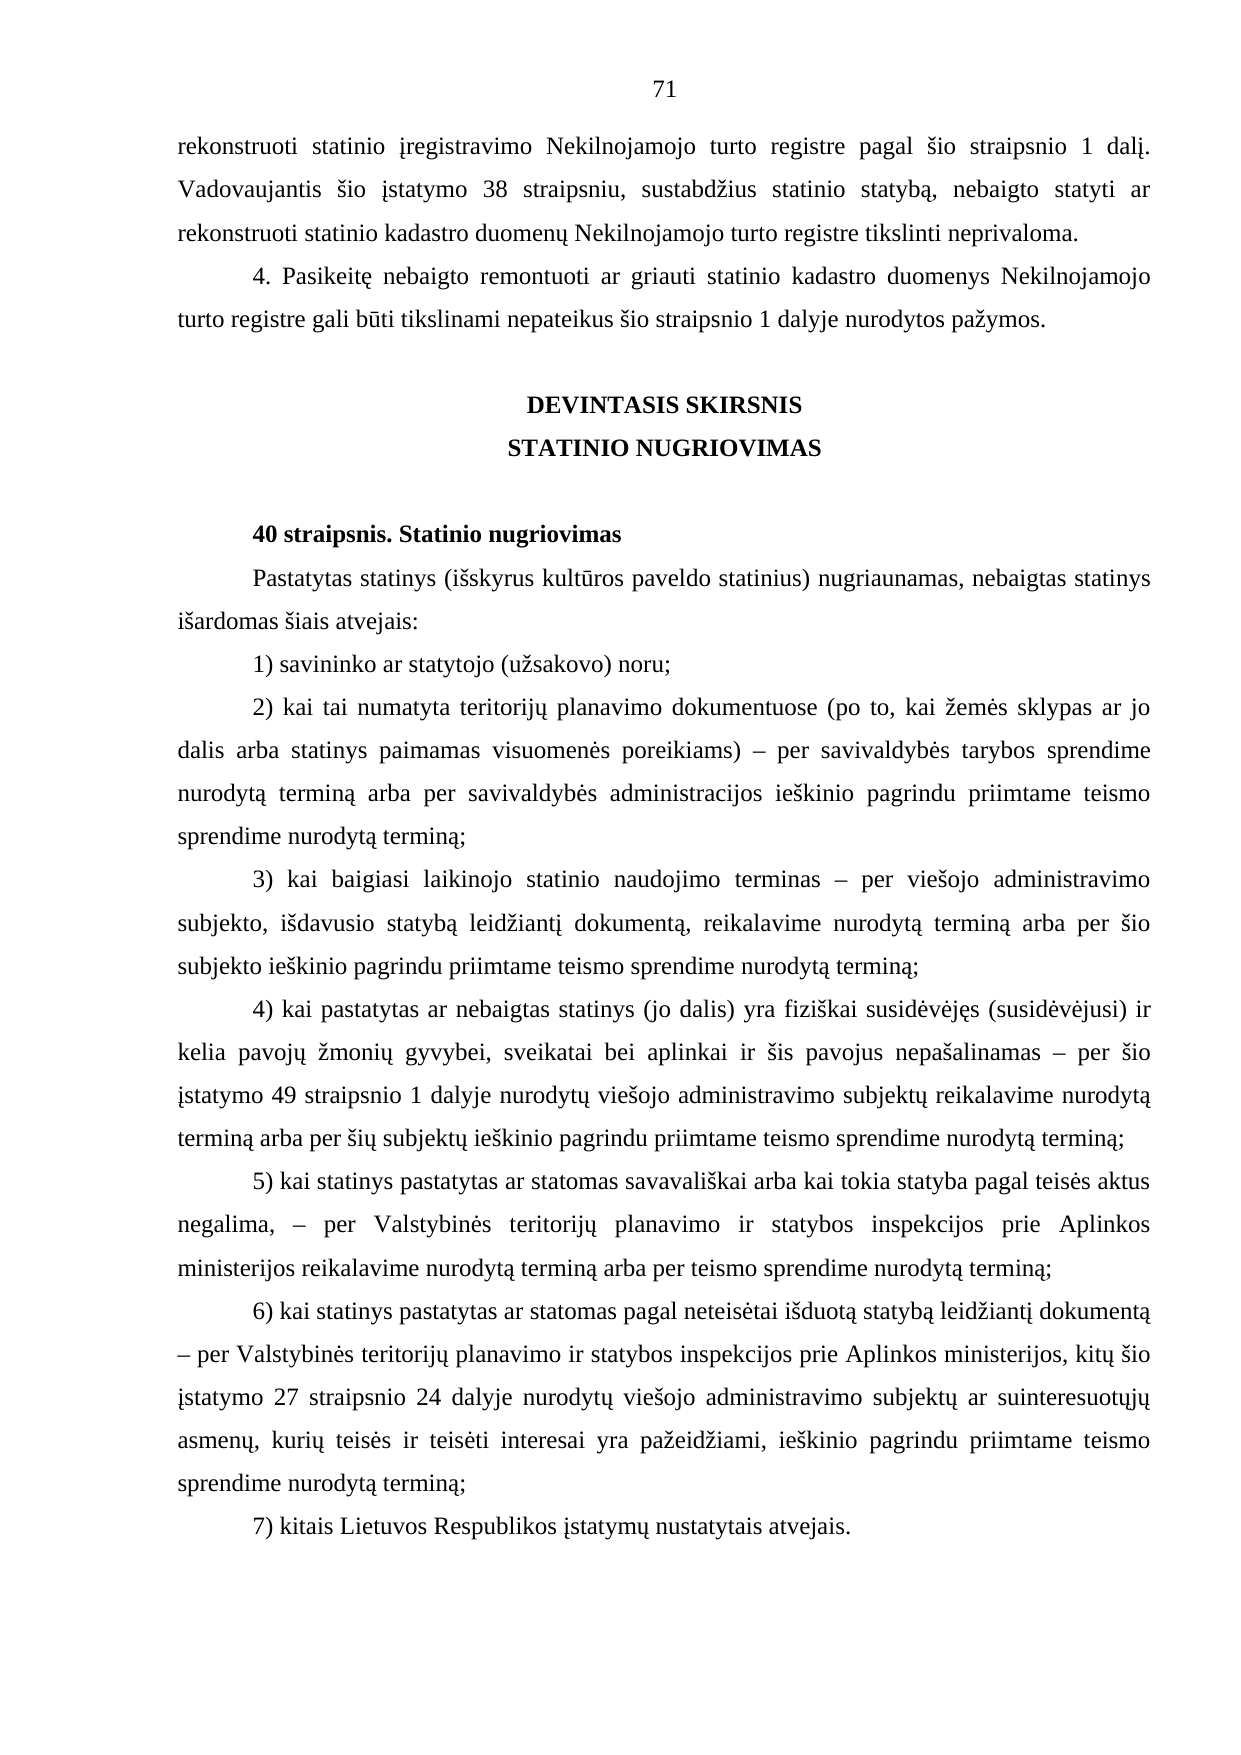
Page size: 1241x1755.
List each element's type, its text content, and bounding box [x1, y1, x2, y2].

text 40 straipsnis. Statinio nugriovimas [177, 519, 1152, 548]
text 4) kai pastatytas ar nebaigtas statinys (jo dalis) yra fiziškai susidėvėjęs (susidėvėjusi) ir kelia pavojų žmonių gyvybei, sveikatai bei aplinkai ir šis pavojus nepašalinamas – per šio įstatymo 49 straipsnio 1 dalyje nurodytų viešojo administravimo subjektų reikalavime nurodytą terminą arba per šių subjektų ieškinio pagrindu priimtame teismo sprendime nurodytą terminą; [177, 994, 1152, 1152]
text 5) kai statinys pastatytas ar statomas savavališkai arba kai tokia statyba pagal teisės aktus negalima, – per Valstybinės teritorijų planavimo ir statybos inspekcijos prie Aplinkos ministerijos reikalavime nurodytą terminą arba per teismo sprendime nurodytą terminą; [177, 1166, 1152, 1281]
text Pastatytas statinys (išskyrus kultūros paveldo statinius) nugriaunamas, nebaigtas statinys išardomas šiais atvejais: [177, 563, 1152, 634]
text 3) kai baigiasi laikinojo statinio naudojimo terminas – per viešojo administravimo subjekto, išdavusio statybą leidžiantį dokumentą, reikalavime nurodytą terminą arba per šio subjekto ieškinio pagrindu priimtame teismo sprendime nurodytą terminą; [177, 864, 1152, 979]
text rekonstruoti statinio įregistravimo Nekilnojamojo turto registre pagal šio straipsnio 1 dalį. Vadovaujantis šio įstatymo 38 straipsniu, sustabdžius statinio statybą, nebaigto statyti ar rekonstruoti statinio kadastro duomenų Nekilnojamojo turto registre tikslinti neprivaloma. [177, 131, 1152, 246]
text 7) kitais Lietuvos Respublikos įstatymų nustatytais atvejais. [177, 1511, 1152, 1540]
text 2) kai tai numatyta teritorijų planavimo dokumentuose (po to, kai žemės sklypas ar jo dalis arba statinys paimamas visuomenės poreikiams) – per savivaldybės tarybos sprendime nurodytą terminą arba per savivaldybės administracijos ieškinio pagrindu priimtame teismo sprendime nurodytą terminą; [177, 692, 1152, 850]
text STATINIO NUGRIOVIMAS [177, 433, 1152, 462]
text 1) savininko ar statytojo (užsakovo) noru; [177, 649, 1152, 678]
text 6) kai statinys pastatytas ar statomas pagal neteisėtai išduotą statybą leidžiantį dokumentą – per Valstybinės teritorijų planavimo ir statybos inspekcijos prie Aplinkos ministerijos, kitų šio įstatymo 27 straipsnio 24 dalyje nurodytų viešojo administravimo subjektų ar suinteresuotųjų asmenų, kurių teisės ir teisėti interesai yra pažeidžiami, ieškinio pagrindu priimtame teismo sprendime nurodytą terminą; [177, 1296, 1152, 1497]
text DEVINTASIS SKIRSNIS [177, 390, 1152, 419]
text 4. Pasikeitę nebaigto remontuoti ar griauti statinio kadastro duomenys Nekilnojamojo turto registre gali būti tikslinami nepateikus šio straipsnio 1 dalyje nurodytos pažymos. [177, 261, 1152, 333]
